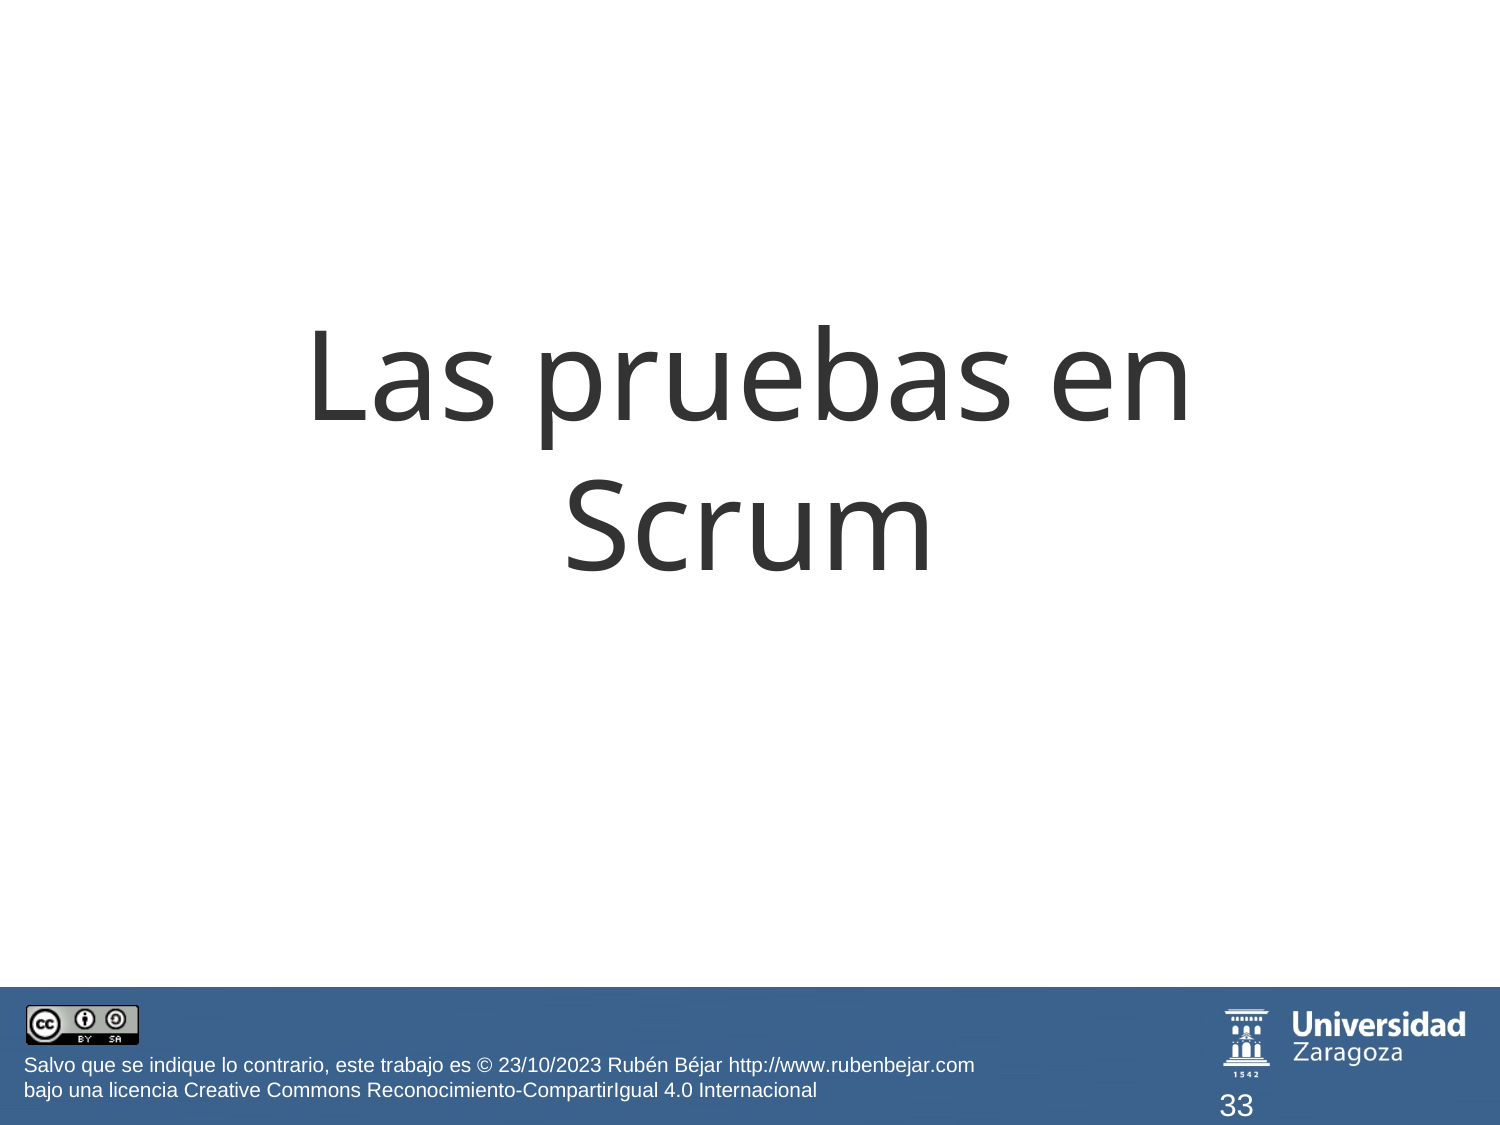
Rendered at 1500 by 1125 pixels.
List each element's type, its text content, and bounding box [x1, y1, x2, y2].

picture [0, 987, 1500, 1125]
text_box Las pruebas en Scrum [169, 307, 1331, 585]
